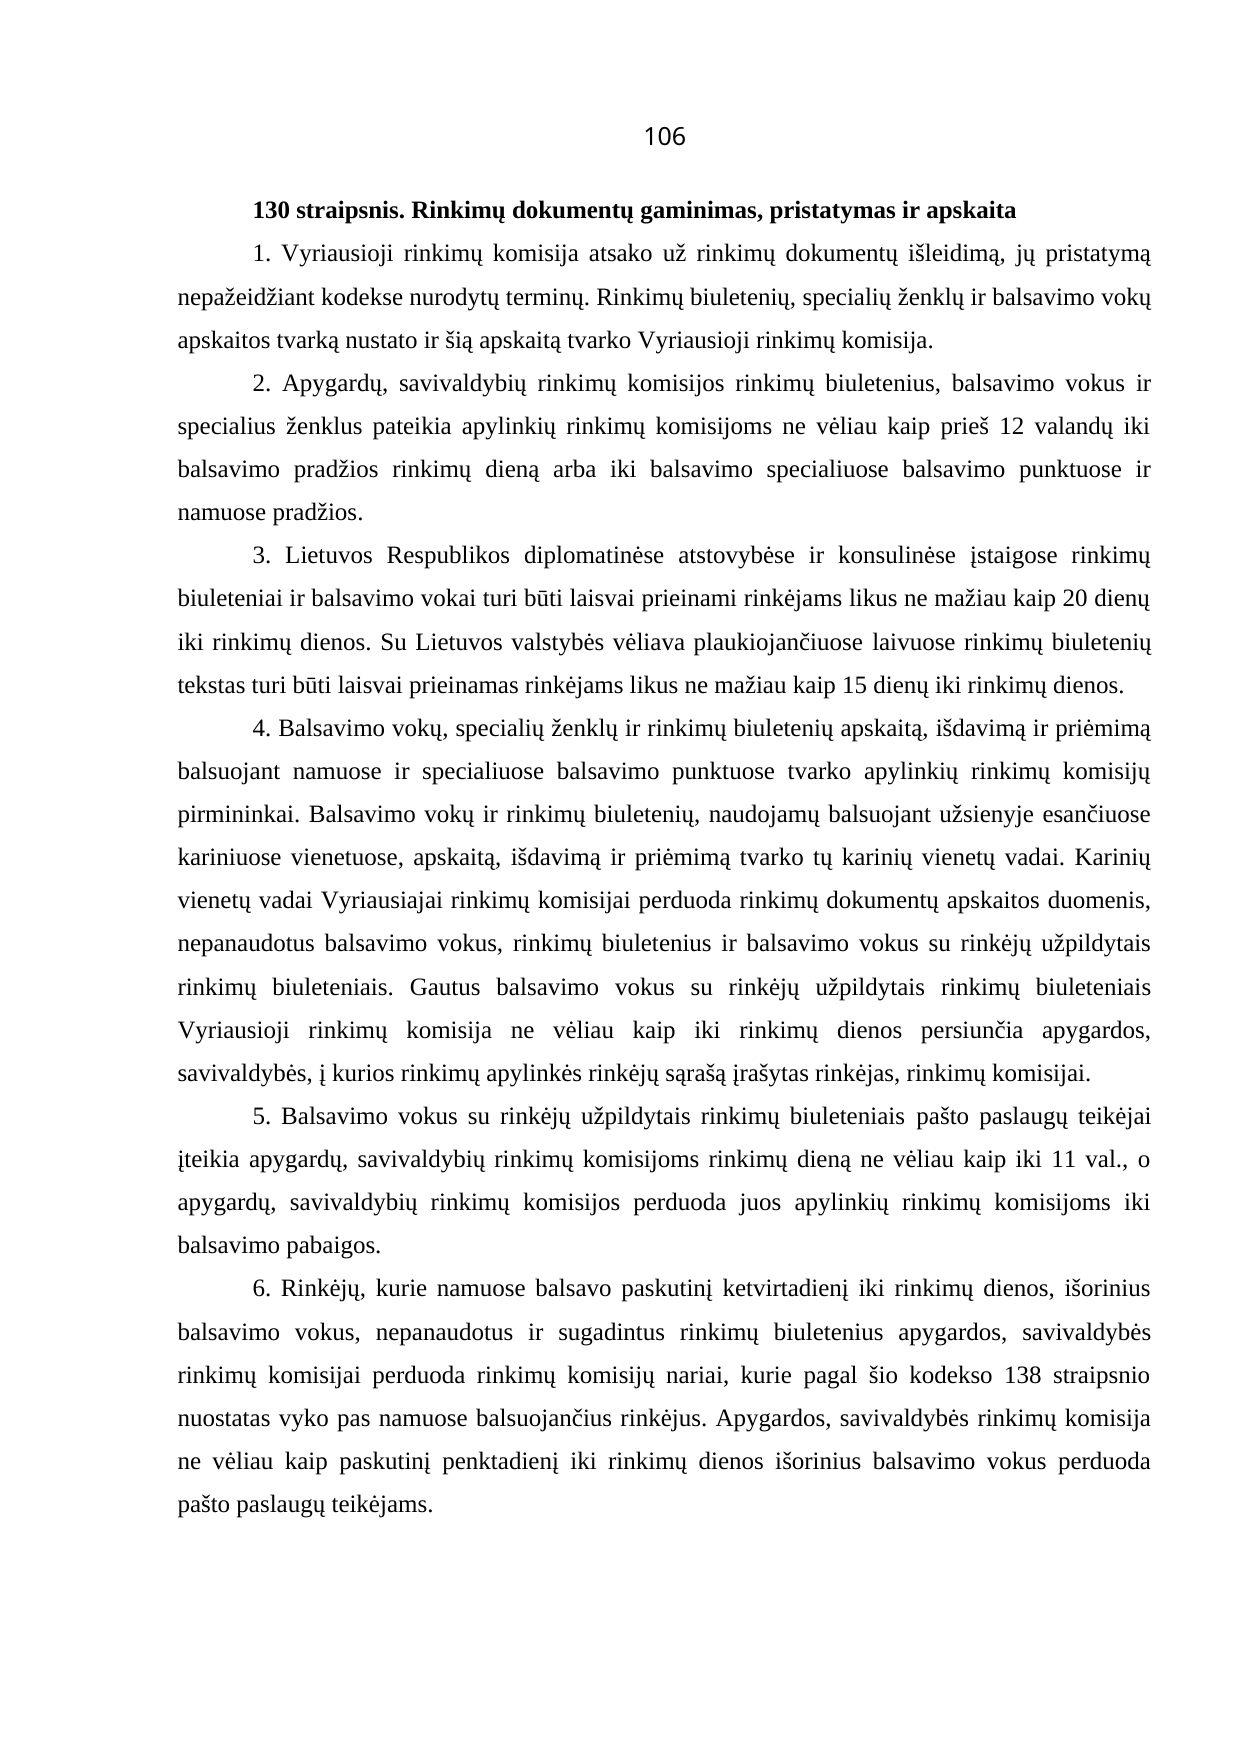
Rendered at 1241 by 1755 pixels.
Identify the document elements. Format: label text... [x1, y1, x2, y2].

text 1. Vyriausioji rinkimų komisija atsako už rinkimų dokumentų išleidimą, jų pristatymą nepažeidžiant kodekse nurodytų terminų. Rinkimų biuletenių, specialių ženklų ir balsavimo vokų apskaitos tvarką nustato ir šią apskaitą tvarko Vyriausioji rinkimų komisija. [177, 238, 1152, 353]
text 2. Apygardų, savivaldybių rinkimų komisijos rinkimų biuletenius, balsavimo vokus ir specialius ženklus pateikia apylinkių rinkimų komisijoms ne vėliau kaip prieš 12 valandų iki balsavimo pradžios rinkimų dieną arba iki balsavimo specialiuose balsavimo punktuose ir namuose pradžios. [177, 368, 1152, 526]
text 130 straipsnis. Rinkimų dokumentų gaminimas, pristatymas ir apskaita [177, 195, 1152, 224]
text 4. Balsavimo vokų, specialių ženklų ir rinkimų biuletenių apskaitą, išdavimą ir priėmimą balsuojant namuose ir specialiuose balsavimo punktuose tvarko apylinkių rinkimų komisijų pirmininkai. Balsavimo vokų ir rinkimų biuletenių, naudojamų balsuojant užsienyje esančiuose kariniuose vienetuose, apskaitą, išdavimą ir priėmimą tvarko tų karinių vienetų vadai. Karinių vienetų vadai Vyriausiajai rinkimų komisijai perduoda rinkimų dokumentų apskaitos duomenis, nepanaudotus balsavimo vokus, rinkimų biuletenius ir balsavimo vokus su rinkėjų užpildytais rinkimų biuleteniais. Gautus balsavimo vokus su rinkėjų užpildytais rinkimų biuleteniais Vyriausioji rinkimų komisija ne vėliau kaip iki rinkimų dienos persiunčia apygardos, savivaldybės, į kurios rinkimų apylinkės rinkėjų sąrašą įrašytas rinkėjas, rinkimų komisijai. [177, 713, 1152, 1087]
text 6. Rinkėjų, kurie namuose balsavo paskutinį ketvirtadienį iki rinkimų dienos, išorinius balsavimo vokus, nepanaudotus ir sugadintus rinkimų biuletenius apygardos, savivaldybės rinkimų komisijai perduoda rinkimų komisijų nariai, kurie pagal šio kodekso 138 straipsnio nuostatas vyko pas namuose balsuojančius rinkėjus. Apygardos, savivaldybės rinkimų komisija ne vėliau kaip paskutinį penktadienį iki rinkimų dienos išorinius balsavimo vokus perduoda pašto paslaugų teikėjams. [177, 1273, 1152, 1518]
text 5. Balsavimo vokus su rinkėjų užpildytais rinkimų biuleteniais pašto paslaugų teikėjai įteikia apygardų, savivaldybių rinkimų komisijoms rinkimų dieną ne vėliau kaip iki 11 val., o apygardų, savivaldybių rinkimų komisijos perduoda juos apylinkių rinkimų komisijoms iki balsavimo pabaigos. [177, 1101, 1152, 1259]
text 3. Lietuvos Respublikos diplomatinėse atstovybėse ir konsulinėse įstaigose rinkimų biuleteniai ir balsavimo vokai turi būti laisvai prieinami rinkėjams likus ne mažiau kaip 20 dienų iki rinkimų dienos. Su Lietuvos valstybės vėliava plaukiojančiuose laivuose rinkimų biuletenių tekstas turi būti laisvai prieinamas rinkėjams likus ne mažiau kaip 15 dienų iki rinkimų dienos. [177, 540, 1152, 698]
